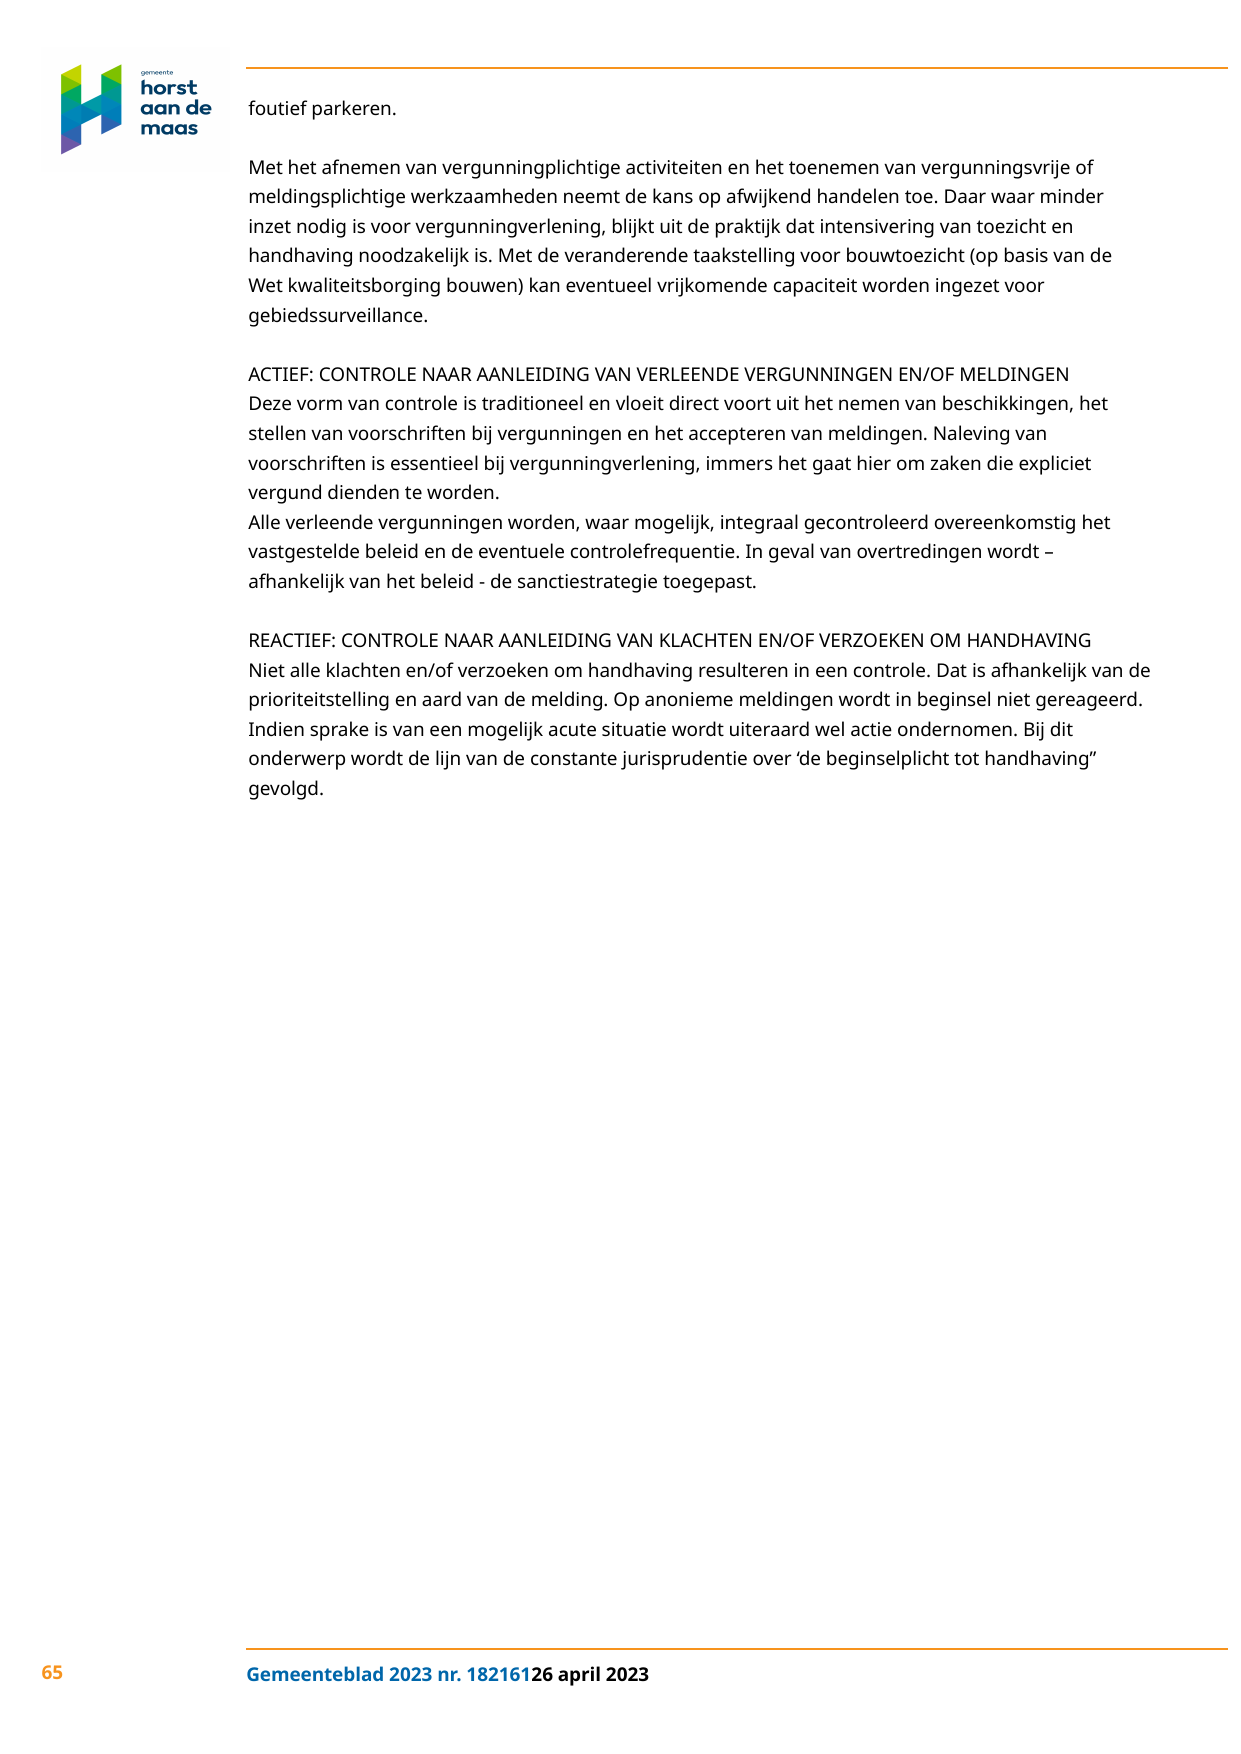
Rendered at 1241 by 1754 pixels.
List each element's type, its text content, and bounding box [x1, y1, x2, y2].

text Alle verleende vergunningen worden, waar mogelijk, integraal gecontroleerd overeenkomstig het vastgestelde beleid en de eventuele controlefrequentie. In geval van overtredingen wordt – afhankelijk van het beleid - de sanctiestrategie toegepast. [248, 509, 1152, 594]
picture [41, 47, 231, 172]
text ACTIEF: CONTROLE NAAR AANLEIDING VAN VERLEENDE VERGUNNINGEN EN/OF MELDINGEN [248, 361, 1152, 387]
text REACTIEF: CONTROLE NAAR AANLEIDING VAN KLACHTEN EN/OF VERZOEKEN OM HANDHAVING [248, 627, 1152, 653]
text Niet alle klachten en/of verzoeken om handhaving resulteren in een controle. Dat is afhankelijk van de prioriteitstelling en aard van de melding. Op anonieme meldingen wordt in beginsel niet gereageerd. Indien sprake is van een mogelijk acute situatie wordt uiteraard wel actie ondernomen. Bij dit onderwerp wordt de lijn van de constante jurisprudentie over ‘de beginselplicht tot handhaving” gevolgd. [248, 657, 1152, 801]
text Met het afnemen van vergunningplichtige activiteiten en het toenemen van vergunningsvrije of meldingsplichtige werkzaamheden neemt de kans op afwijkend handelen toe. Daar waar minder inzet nodig is voor vergunningverlening, blijkt uit de praktijk dat intensivering van toezicht en handhaving noodzakelijk is. Met de veranderende taakstelling voor bouwtoezicht (op basis van de Wet kwaliteitsborging bouwen) kan eventueel vrijkomende capaciteit worden ingezet voor gebiedssurveillance. [248, 154, 1152, 328]
text Deze vorm van controle is traditioneel en vloeit direct voort uit het nemen van beschikkingen, het stellen van voorschriften bij vergunningen en het accepteren van meldingen. Naleving van voorschriften is essentieel bij vergunningverlening, immers het gaat hier om zaken die expliciet vergund dienden te worden. [248, 391, 1152, 505]
text foutief parkeren. [248, 95, 1152, 121]
